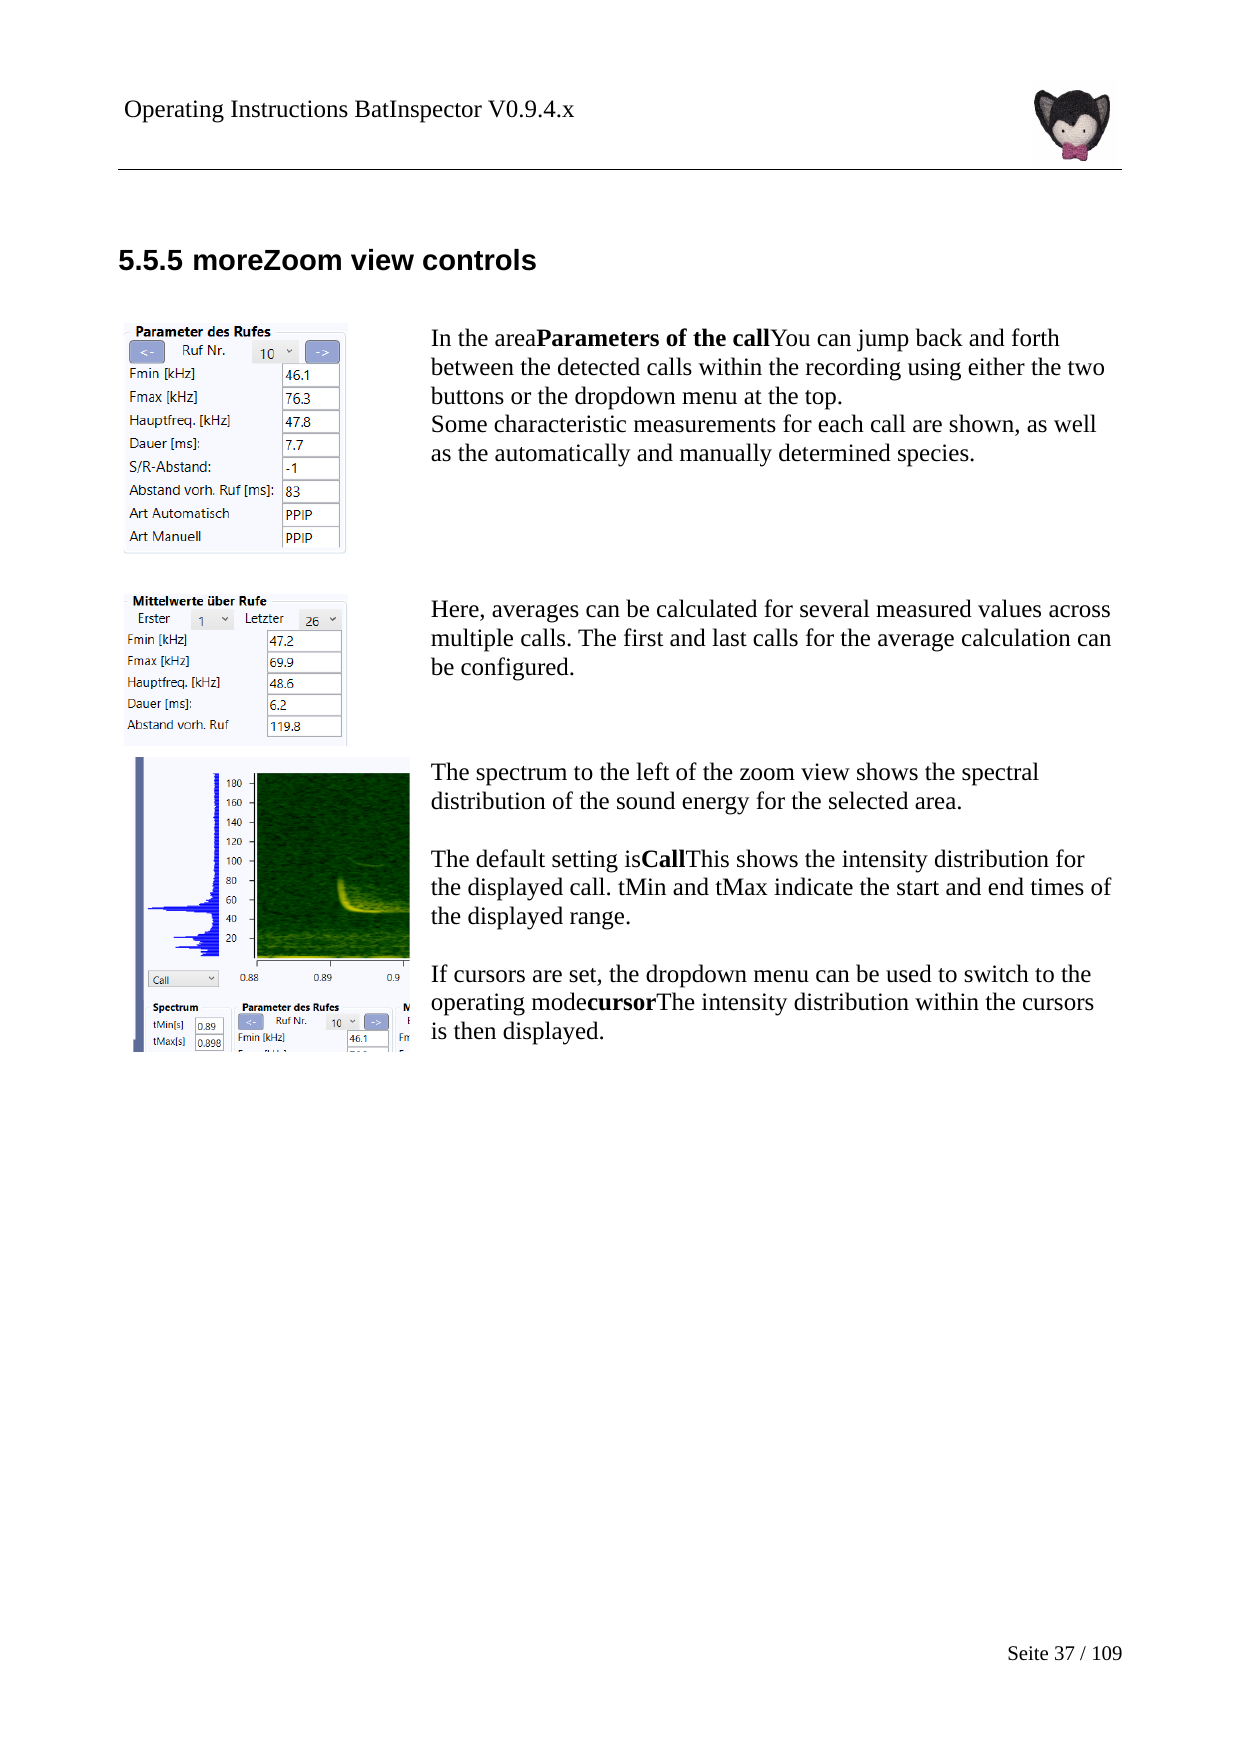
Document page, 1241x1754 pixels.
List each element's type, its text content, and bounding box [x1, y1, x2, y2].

table_cell [118, 589, 425, 752]
table_header [118, 318, 425, 588]
picture [123, 594, 348, 746]
table_cell Here, averages can be calculated for several measured values ​​across multiple calls. The first and last calls for the average calculation can be configured. [425, 589, 1122, 752]
table_header In the areaParameters of the callYou can jump back and forth between the detected calls within the recording using either the two buttons or the dropdown menu at the top. Some characteristic measurements for each call are shown, as well as the automatically and manually determined species. [425, 318, 1122, 588]
picture [1030, 80, 1119, 169]
picture [123, 323, 348, 554]
picture [133, 757, 410, 1052]
table_cell The spectrum to the left of the zoom view shows the spectral distribution of the sound energy for the selected area. The default setting isCallThis shows the intensity distribution for the displayed call. tMin and tMax indicate the start and end times of the displayed range. If cursors are set, the dropdown menu can be used to switch to the operating modecursorThe intensity distribution within the cursors is then displayed. [425, 752, 1122, 1086]
subtitle moreZoom view controls [118, 243, 1122, 276]
table_cell [118, 752, 425, 1086]
